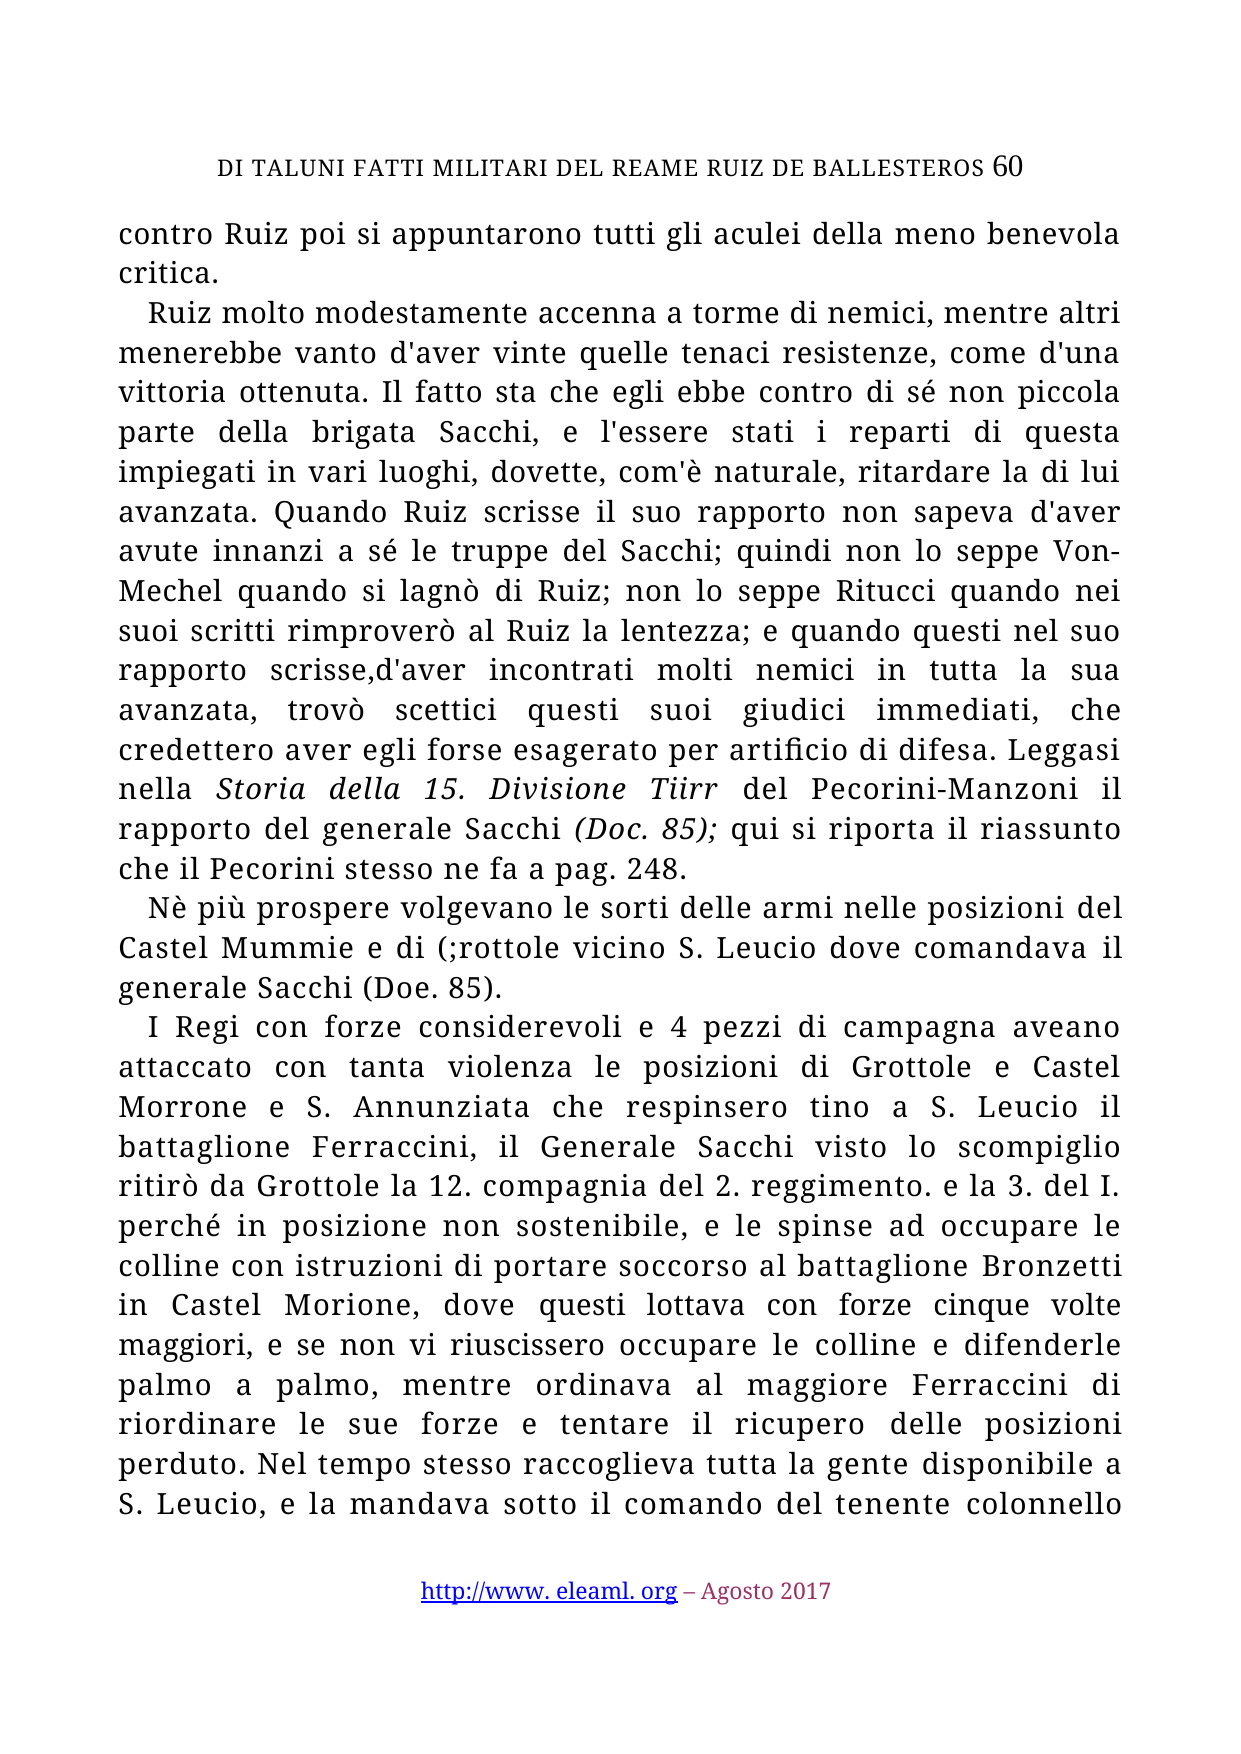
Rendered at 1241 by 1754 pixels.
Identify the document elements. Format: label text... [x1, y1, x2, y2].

text I Regi con forze considerevoli e 4 pezzi di campagna aveano attaccato con tanta violenza le posizioni di Grottole e Castel Morrone e S. Annunziata che respinsero tino a S. Leucio il battaglione Ferraccini, il Generale Sacchi visto lo scompiglio ritirò da Grottole la 12. compagnia del 2. reggimento. e la 3. del I. perché in posizione non sostenibile, e le spinse ad occupare le colline con istruzioni di portare soccorso al battaglione Bronzetti in Castel Morione, dove questi lottava con forze cinque volte maggiori, e se non vi riuscissero occupare le colline e difenderle palmo a palmo, mentre ordinava al maggiore Ferraccini di riordinare le sue forze e tentare il ricupero delle posizioni perduto. Nel tempo stesso raccoglieva tutta la gente disponibile a S. Leucio, e la mandava sotto il comando del tenente colonnello [118, 1007, 1122, 1523]
text Ruiz molto modestamente accenna a torme di nemici, mentre altri menerebbe vanto d'aver vinte quelle tenaci resistenze, come d'una vittoria ottenuta. Il fatto sta che egli ebbe contro di sé non piccola parte della brigata Sacchi, e l'essere stati i reparti di questa impiegati in vari luoghi, dovette, com'è naturale, ritardare la di lui avanzata. Quando Ruiz scrisse il suo rapporto non sapeva d'aver avute innanzi a sé le truppe del Sacchi; quindi non lo seppe Von-Mechel quando si lagnò di Ruiz; non lo seppe Ritucci quando nei suoi scritti rimproverò al Ruiz la lentezza; e quando questi nel suo rapporto scrisse,d'aver incontrati molti nemici in tutta la sua avanzata, trovò scettici questi suoi giudici immediati, che credettero aver egli forse esagerato per artificio di difesa. Leggasi nella Storia della 15. Divisione Tiirr del Pecorini-Manzoni il rapporto del generale Sacchi (Doc. 85); qui si riporta il riassunto che il Pecorini stesso ne fa a pag. 248. [118, 292, 1122, 888]
text contro Ruiz poi si appuntarono tutti gli aculei della meno benevola critica. [118, 213, 1122, 292]
text Nè più prospere volgevano le sorti delle armi nelle posizioni del Castel Mummie e di (;rottole vicino S. Leucio dove comandava il generale Sacchi (Doe. 85). [118, 888, 1122, 1007]
